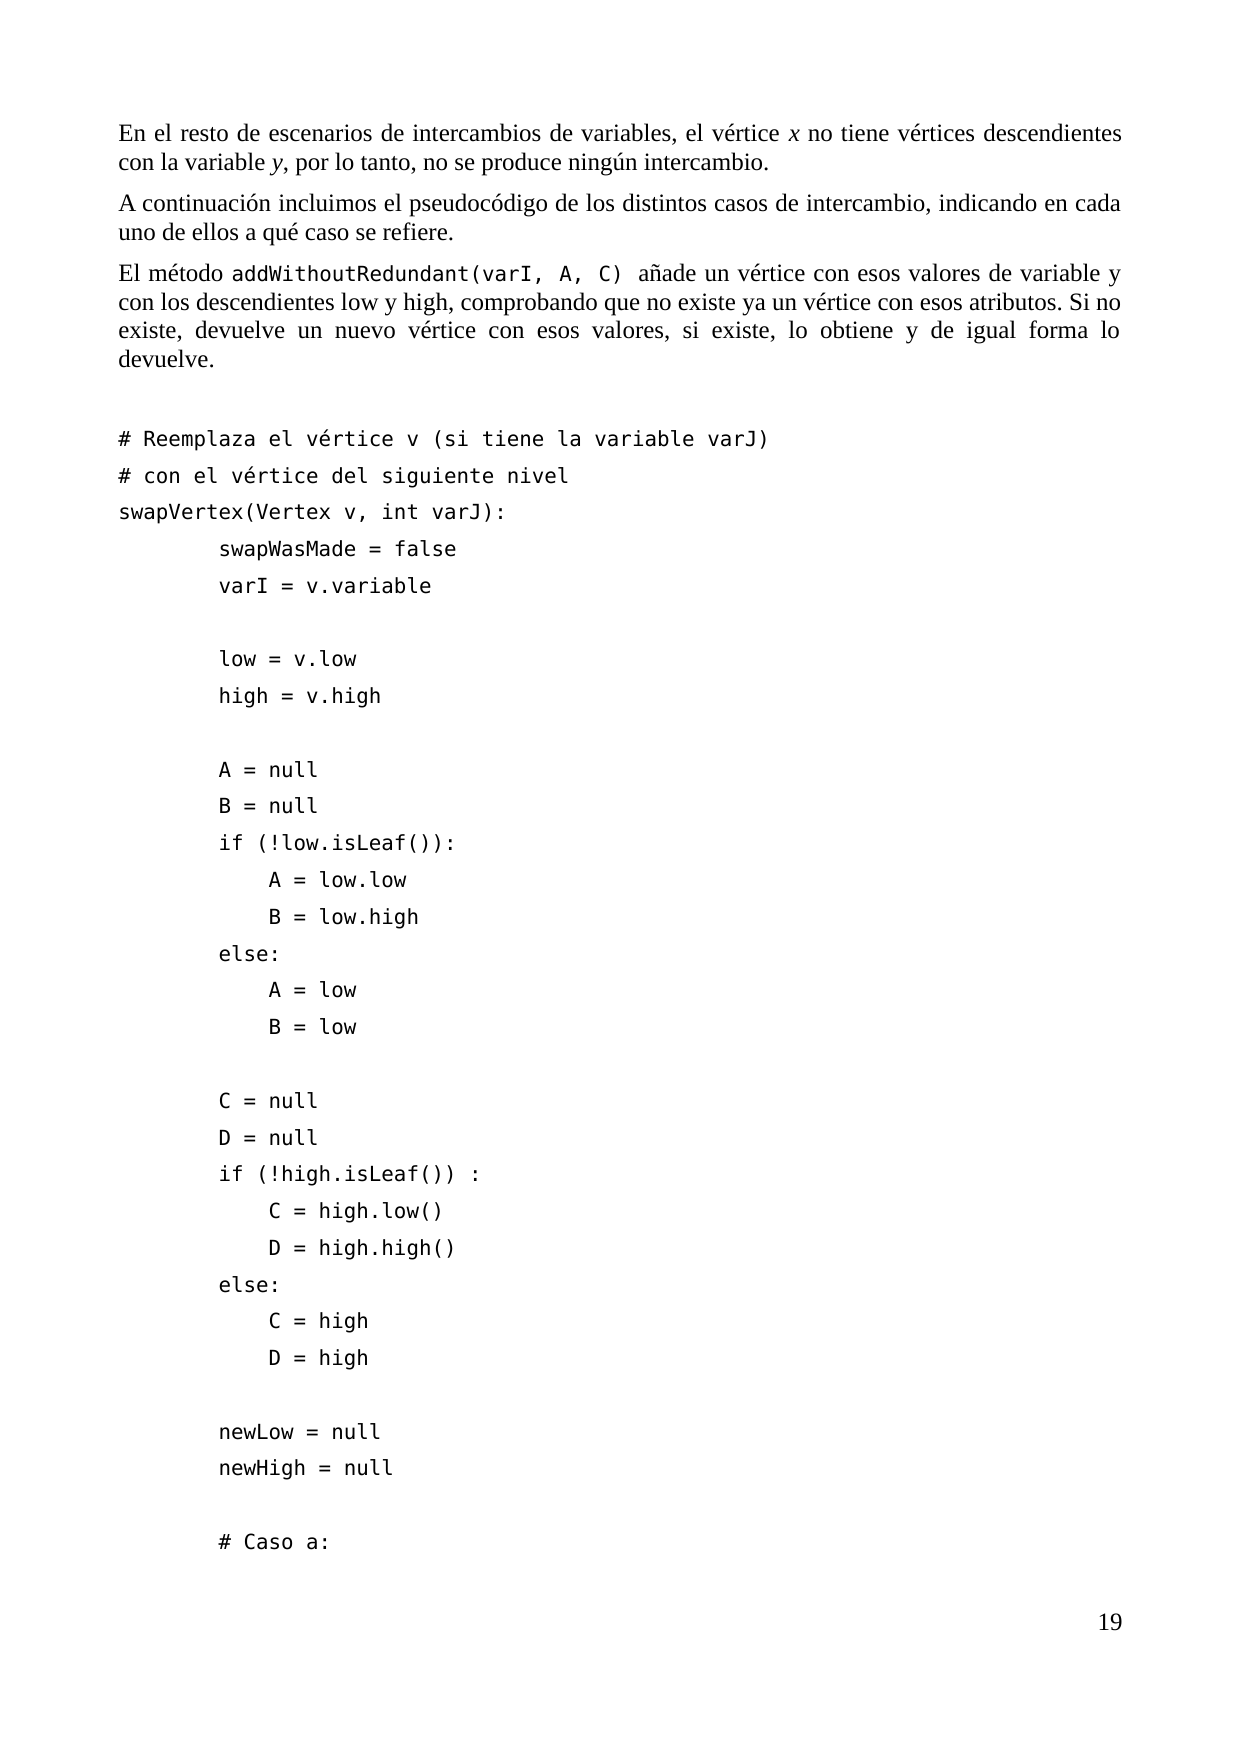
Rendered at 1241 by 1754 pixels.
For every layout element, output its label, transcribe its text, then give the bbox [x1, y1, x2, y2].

text A = low.low [118, 868, 1122, 892]
text En el resto de escenarios de intercambios de variables, el vértice x no tiene vértices descendientes con la variable y, por lo tanto, no se produce ningún intercambio. [118, 118, 1122, 176]
text D = high.high() [118, 1236, 1122, 1260]
text if (!high.isLeaf()) : [118, 1162, 1122, 1187]
text A = null [118, 758, 1122, 782]
text else: [118, 1273, 1122, 1297]
text # Reemplaza el vértice v (si tiene la variable varJ) [118, 427, 1122, 451]
text varI = v.variable [118, 574, 1122, 598]
text # Caso a: [118, 1530, 1122, 1554]
text B = low [118, 1015, 1122, 1039]
text D = high [118, 1346, 1122, 1370]
text newLow = null [118, 1420, 1122, 1444]
text swapVertex(Vertex v, int varJ): [118, 500, 1122, 525]
text El método addWithoutRedundant(varI, A, C) añade un vértice con esos valores de variable y con los descendientes low y high, comprobando que no existe ya un vértice con esos atributos. Si no existe, devuelve un nuevo vértice con esos valores, si existe, lo obtiene y de igual forma lo devuelve. [118, 258, 1122, 373]
text A continuación incluimos el pseudocódigo de los distintos casos de intercambio, indicando en cada uno de ellos a qué caso se refiere. [118, 188, 1122, 246]
text low = v.low [118, 647, 1122, 672]
text newHigh = null [118, 1456, 1122, 1481]
text swapWasMade = false [118, 537, 1122, 561]
text C = null [118, 1089, 1122, 1113]
text C = high.low() [118, 1199, 1122, 1223]
text if (!low.isLeaf()): [118, 831, 1122, 856]
text high = v.high [118, 684, 1122, 708]
text B = low.high [118, 905, 1122, 929]
text D = null [118, 1126, 1122, 1150]
text else: [118, 942, 1122, 966]
text A = low [118, 978, 1122, 1003]
text C = high [118, 1309, 1122, 1334]
text # con el vértice del siguiente nivel [118, 464, 1122, 488]
text B = null [118, 794, 1122, 819]
